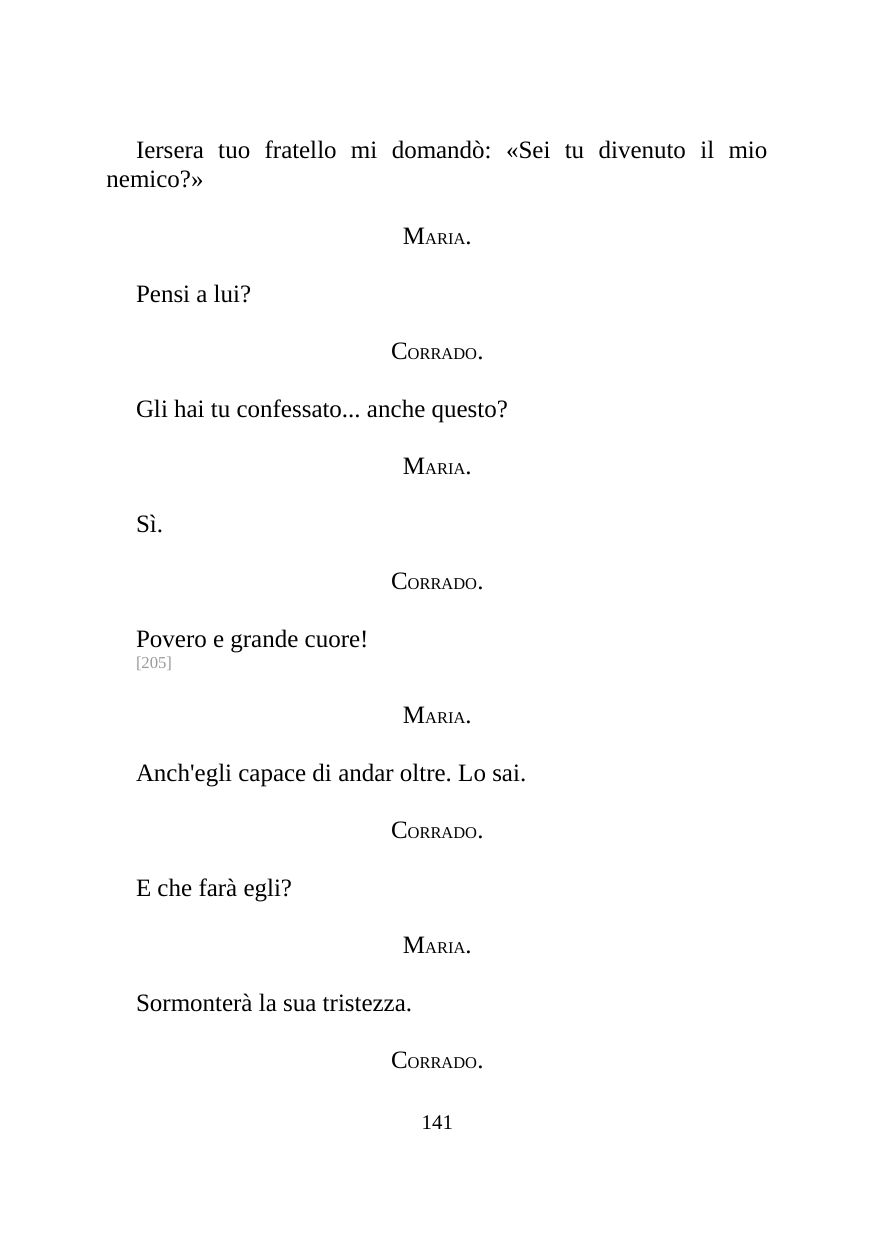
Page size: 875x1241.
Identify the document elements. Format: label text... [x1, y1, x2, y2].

text Povero e grande cuore! [106, 624, 768, 652]
text Gli hai tu confessato... anche questo? [106, 394, 768, 422]
text Corrado. [106, 815, 768, 844]
text Maria. [106, 700, 768, 729]
text Pensi a lui? [106, 279, 768, 307]
text Maria. [106, 221, 768, 250]
text Corrado. [106, 1045, 768, 1074]
text Corrado. [106, 566, 768, 595]
text E che farà egli? [106, 873, 768, 902]
text [205] [106, 652, 768, 672]
text Maria. [106, 930, 768, 959]
text Sì. [106, 509, 768, 537]
text Corrado. [106, 336, 768, 365]
text Sormonterà la sua tristezza. [106, 988, 768, 1017]
text Anch'egli capace di andar oltre. Lo sai. [106, 758, 768, 787]
text Iersera tuo fratello mi domandò: «Sei tu divenuto il mio nemico?» [106, 135, 768, 192]
text Maria. [106, 451, 768, 480]
